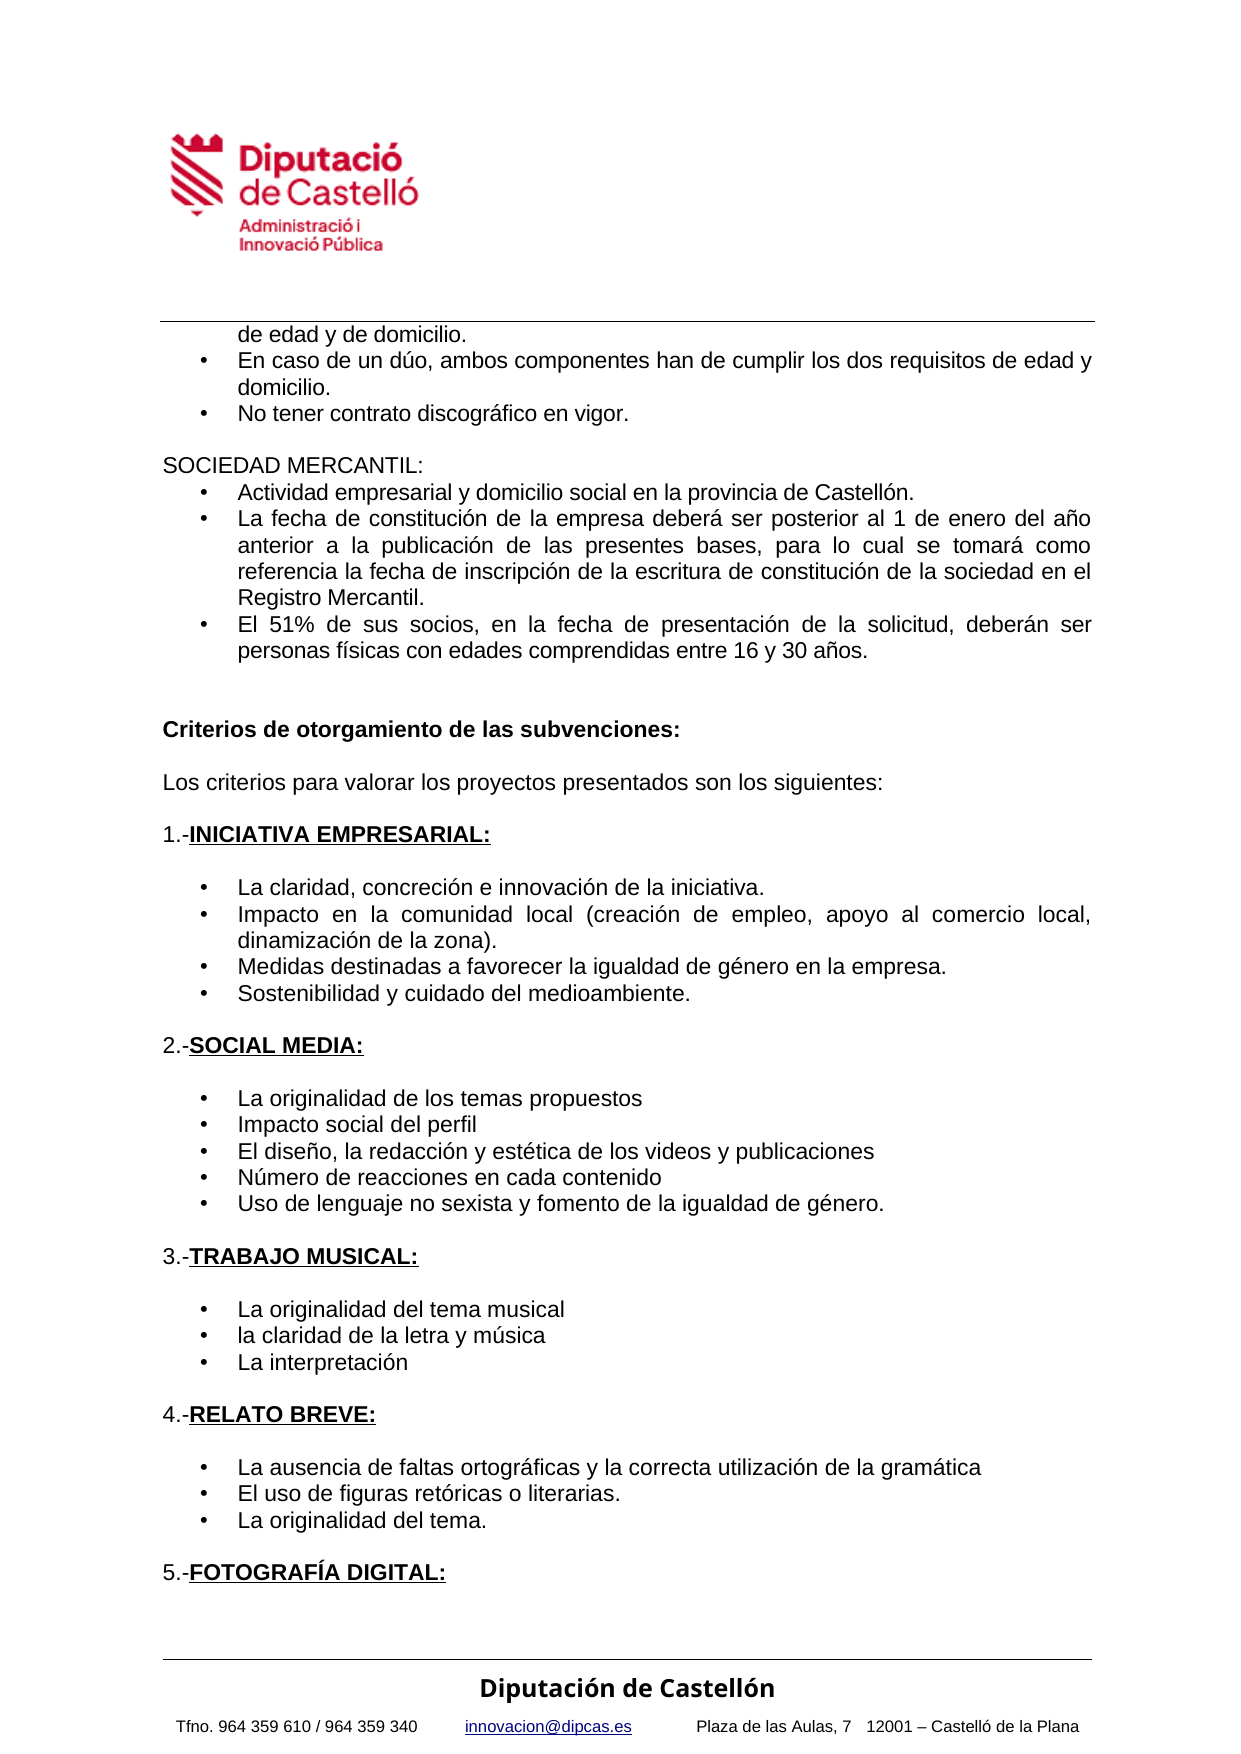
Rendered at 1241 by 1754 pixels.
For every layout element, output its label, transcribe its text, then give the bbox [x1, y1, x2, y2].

list La ausencia de faltas ortográficas y la correcta utilización de la gramática [200, 1454, 1092, 1480]
list Actividad empresarial y domicilio social en la provincia de Castellón. [200, 479, 1092, 505]
list Impacto en la comunidad local (creación de empleo, apoyo al comercio local, dinamización de la zona). [200, 901, 1092, 953]
text 4.-RELATO BREVE: [162, 1401, 1092, 1428]
list la claridad de la letra y música [200, 1322, 1092, 1348]
list El diseño, la redacción y estética de los videos y publicaciones [200, 1138, 1092, 1164]
list No tener contrato discográfico en vigor. [200, 400, 1092, 426]
text 5.-FOTOGRAFÍA DIGITAL: [162, 1559, 1092, 1586]
list La originalidad del tema. [200, 1507, 1092, 1533]
list Medidas destinadas a favorecer la igualdad de género en la empresa. [200, 953, 1092, 979]
list La originalidad de los temas propuestos [200, 1085, 1092, 1111]
list La claridad, concreción e innovación de la iniciativa. [200, 874, 1092, 901]
list Impacto social del perfil [200, 1111, 1092, 1138]
list Número de reacciones en cada contenido [200, 1164, 1092, 1190]
list El uso de figuras retóricas o literarias. [200, 1480, 1092, 1507]
list El 51% de sus socios, en la fecha de presentación de la solicitud, deberán ser personas físicas con edades comprendidas entre 16 y 30 años. [200, 611, 1092, 663]
list Sostenibilidad y cuidado del medioambiente. [200, 979, 1092, 1006]
text Los criterios para valorar los proyectos presentados son los siguientes: [162, 769, 1092, 795]
list de edad y de domicilio. [200, 322, 1092, 347]
list Uso de lenguaje no sexista y fomento de la igualdad de género. [200, 1190, 1092, 1217]
list La fecha de constitución de la empresa deberá ser posterior al 1 de enero del año anterior a la publicación de las presentes bases, para lo cual se tomará como referencia la fecha de inscripción de la escritura de constitución de la sociedad en el Registro Mercantil. [200, 505, 1092, 611]
text 1.-INICIATIVA EMPRESARIAL: [162, 821, 1092, 848]
picture [165, 124, 430, 265]
list La interpretación [200, 1348, 1092, 1375]
text SOCIEDAD MERCANTIL: [162, 452, 1092, 479]
list En caso de un dúo, ambos componentes han de cumplir los dos requisitos de edad y domicilio. [200, 347, 1092, 400]
list La originalidad del tema musical [200, 1296, 1092, 1322]
text 3.-TRABAJO MUSICAL: [162, 1243, 1092, 1269]
text 2.-SOCIAL MEDIA: [162, 1032, 1092, 1059]
text Criterios de otorgamiento de las subvenciones: [162, 716, 1092, 742]
